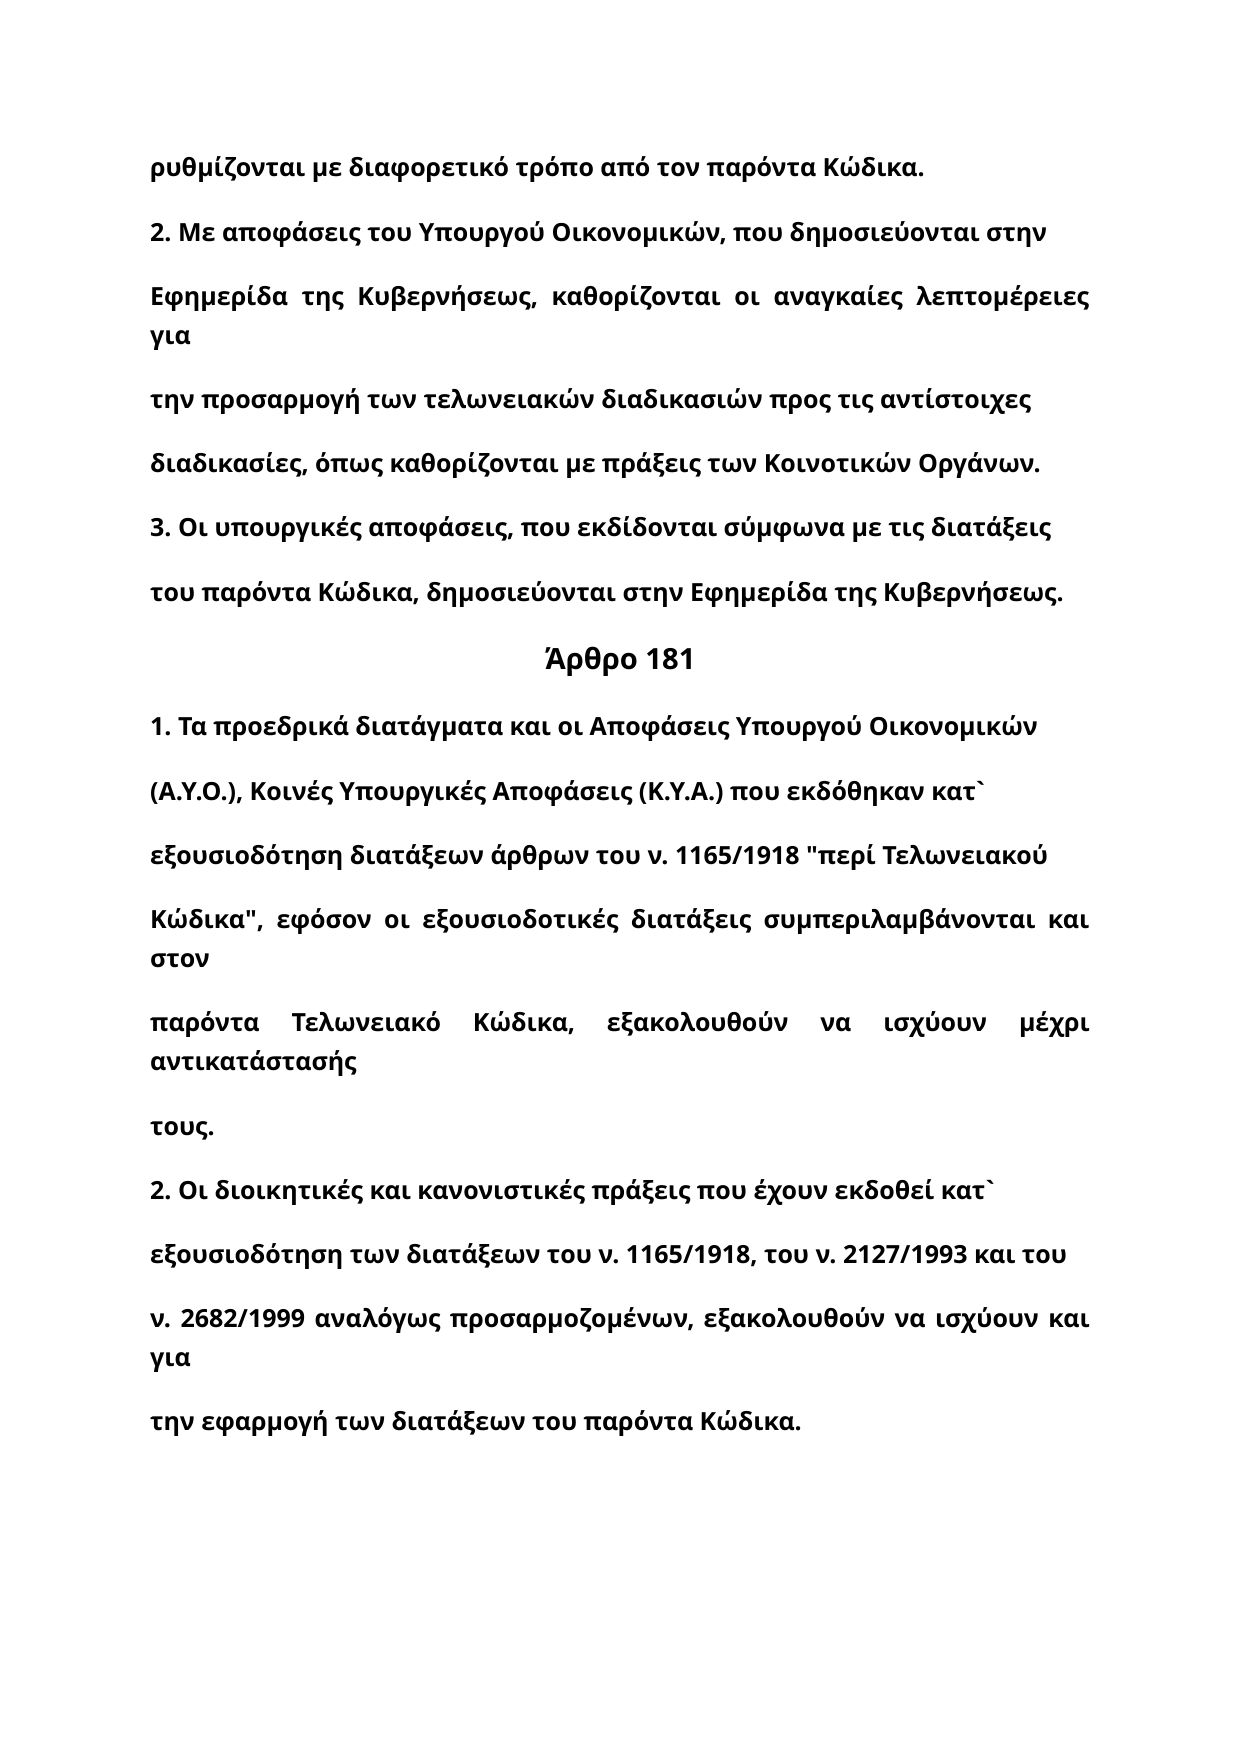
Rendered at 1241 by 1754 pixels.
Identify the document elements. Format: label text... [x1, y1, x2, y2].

text τους. [150, 1108, 1090, 1142]
text Εφημερίδα της Κυβερνήσεως, καθορίζονται οι αναγκαίες λεπτομέρειες για [150, 278, 1090, 352]
text 2. Με αποφάσεις του Υπουργού Οικονομικών, που δημοσιεύονται στην [150, 214, 1090, 248]
text εξουσιοδότηση διατάξεων άρθρων του ν. 1165/1918 "περί Τελωνειακού [150, 837, 1090, 871]
text την εφαρμογή των διατάξεων του παρόντα Κώδικα. [150, 1404, 1090, 1438]
subtitle Άρθρο 181 [150, 638, 1090, 678]
text του παρόντα Κώδικα, δημοσιεύονται στην Εφημερίδα της Κυβερνήσεως. [150, 574, 1090, 608]
text Κώδικα", εφόσον οι εξουσιοδοτικές διατάξεις συμπεριλαμβάνονται και στον [150, 901, 1090, 975]
text εξουσιοδότηση των διατάξεων του ν. 1165/1918, του ν. 2127/1993 και του [150, 1236, 1090, 1271]
text 2. Οι διοικητικές και κανονιστικές πράξεις που έχουν εκδοθεί κατ` [150, 1172, 1090, 1206]
text την προσαρμογή των τελωνειακών διαδικασιών προς τις αντίστοιχες [150, 382, 1090, 416]
text ρυθμίζονται με διαφορετικό τρόπο από τον παρόντα Κώδικα. [150, 150, 1090, 184]
text (Α.Υ.Ο.), Κοινές Υπουργικές Αποφάσεις (Κ.Υ.Α.) που εκδόθηκαν κατ` [150, 773, 1090, 807]
text διαδικασίες, όπως καθορίζονται με πράξεις των Κοινοτικών Οργάνων. [150, 446, 1090, 480]
text 1. Τα προεδρικά διατάγματα και οι Αποφάσεις Υπουργού Οικονομικών [150, 709, 1090, 743]
text 3. Οι υπουργικές αποφάσεις, που εκδίδονται σύμφωνα με τις διατάξεις [150, 510, 1090, 544]
text παρόντα Τελωνειακό Κώδικα, εξακολουθούν να ισχύουν μέχρι αντικατάστασής [150, 1005, 1090, 1078]
text ν. 2682/1999 αναλόγως προσαρμοζομένων, εξακολουθούν να ισχύουν και για [150, 1301, 1090, 1374]
